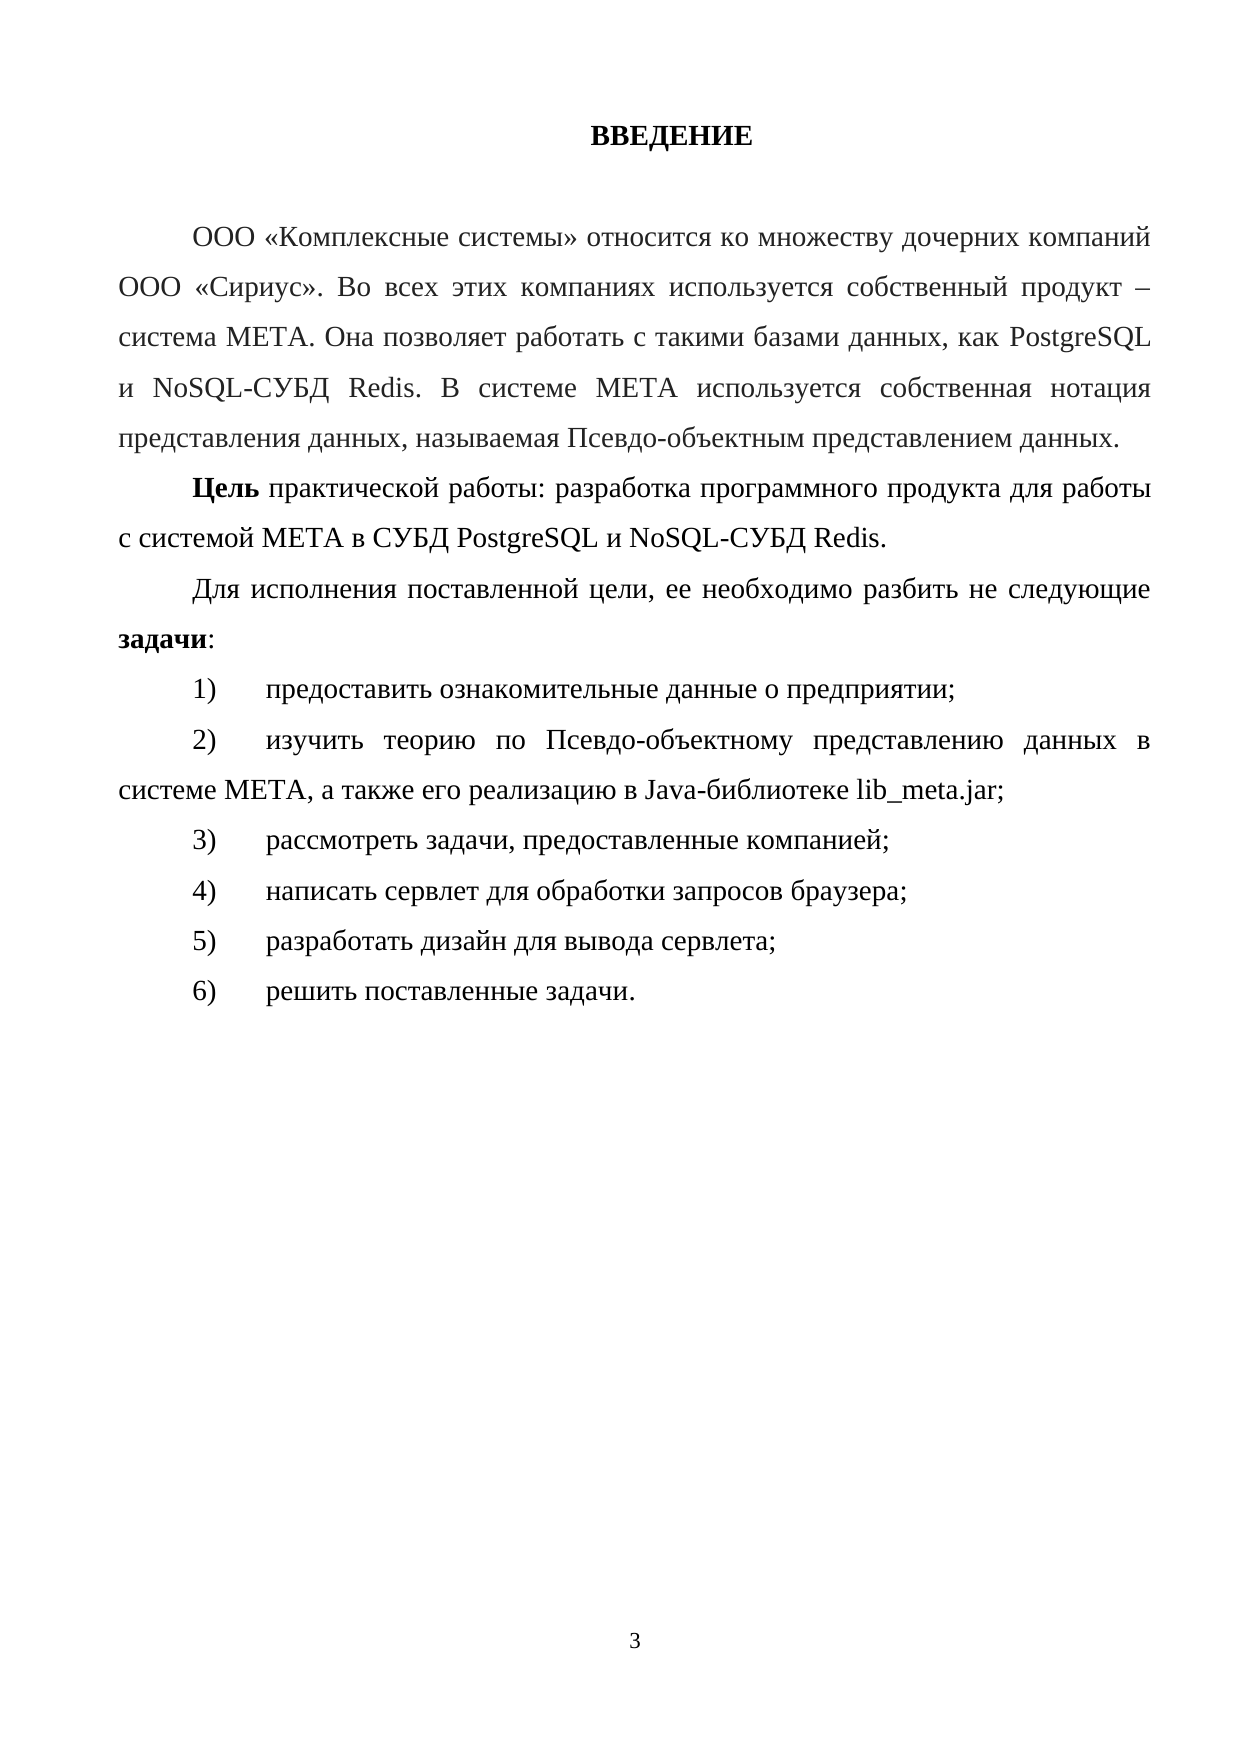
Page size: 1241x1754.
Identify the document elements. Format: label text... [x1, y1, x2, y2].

text Для исполнения поставленной цели, ее необходимо разбить не следующие задачи: [118, 571, 1152, 655]
subtitle ВВЕДЕНИЕ [118, 118, 1152, 152]
list предоставить ознакомительные данные о предприятии; [118, 672, 1152, 705]
list изучить теорию по Псевдо-объектному представлению данных в системе МЕТА, а также его реализацию в Java-библиотеке lib_meta.jar; [118, 722, 1152, 806]
list решить поставленные задачи. [118, 973, 1152, 1007]
text Цель практической работы: разработка программного продукта для работы с системой МЕТА в СУБД PostgreSQL и NoSQL-СУБД Redis. [118, 470, 1152, 554]
text ООО «Комплексные системы» относится ко множеству дочерних компаний ООО «Сириус». Во всех этих компаниях используется собственный продукт – система МЕТА. Она позволяет работать с такими базами данных, как PostgreSQL и NoSQL-СУБД Redis. В системе МЕТА используется собственная нотация представления данных, называемая Псевдо-объектным представлением данных. [118, 219, 1152, 453]
list написать сервлет для обработки запросов браузера; [118, 873, 1152, 906]
list разработать дизайн для вывода сервлета; [118, 923, 1152, 957]
list рассмотреть задачи, предоставленные компанией; [118, 822, 1152, 856]
